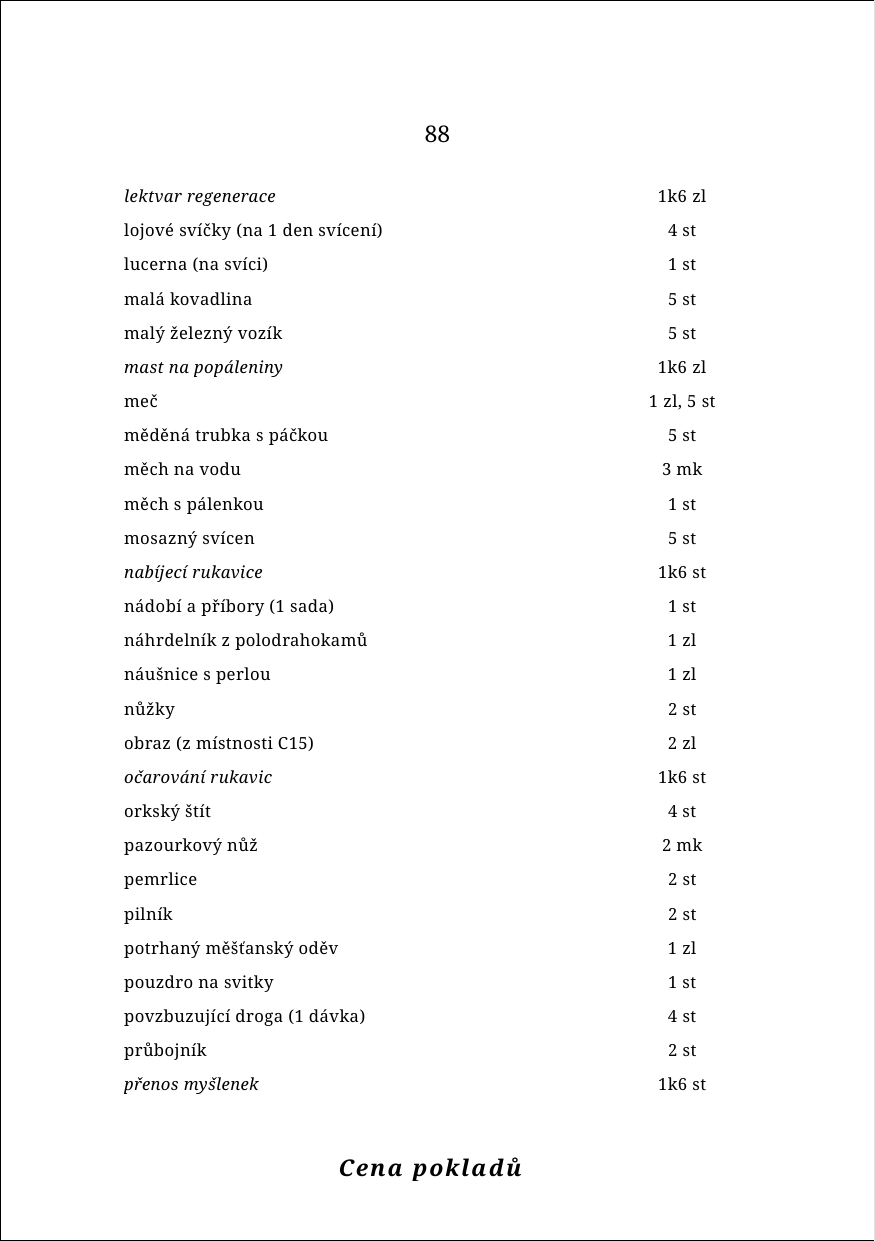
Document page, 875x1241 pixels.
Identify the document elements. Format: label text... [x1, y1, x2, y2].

table_cell 5 st [608, 281, 756, 316]
table_cell povzbuzující droga (1 dávka) [118, 999, 608, 1033]
table_cell lektvar regenerace [118, 179, 608, 213]
table_cell 1k6 st [608, 555, 756, 589]
table_cell 4 st [608, 213, 756, 247]
table_cell 5 st [608, 316, 756, 350]
table_cell 1k6 zl [608, 179, 756, 213]
table_cell 1 st [608, 589, 756, 623]
table_cell malá kovadlina [118, 281, 608, 316]
table_cell přenos myšlenek [118, 1067, 608, 1101]
table_cell 1k6 st [608, 1067, 756, 1101]
table_cell mosazný svícen [118, 521, 608, 555]
table_cell obraz (z⁠ místnosti C15) [118, 726, 608, 760]
table_cell 2 st [608, 862, 756, 896]
table_cell 1 st [608, 486, 756, 521]
table_cell mast na popáleniny [118, 350, 608, 384]
table_cell nabíjecí rukavice [118, 555, 608, 589]
table_cell 1 zl [608, 657, 756, 691]
table_cell 4 st [608, 999, 756, 1033]
table_cell 2 st [608, 1033, 756, 1067]
table_cell 1k6 zl [608, 350, 756, 384]
table_cell nůžky [118, 691, 608, 726]
table_cell 5 st [608, 521, 756, 555]
table_cell 4 st [608, 794, 756, 828]
table_cell 1 st [608, 247, 756, 281]
table_cell 2 st [608, 691, 756, 726]
table_cell 1 zl [608, 623, 756, 657]
table_cell orkský štít [118, 794, 608, 828]
table_cell náušnice s perlou [118, 657, 608, 691]
table_cell 2 mk [608, 828, 756, 862]
table_cell potrhaný měšťanský oděv [118, 931, 608, 965]
table_cell pouzdro na svitky [118, 965, 608, 999]
table_cell 3 mk [608, 452, 756, 486]
table_cell malý železný vozík [118, 316, 608, 350]
table_cell 1 zl, 5 st [608, 384, 756, 418]
table_cell průbojník [118, 1033, 608, 1067]
table_cell pemrlice [118, 862, 608, 896]
table_cell 1k6 st [608, 760, 756, 794]
table_cell měch na vodu [118, 452, 608, 486]
table_cell měch s⁠ pálenkou [118, 486, 608, 521]
table_cell měděná trubka s páčkou [118, 418, 608, 452]
table_cell očarování rukavic [118, 760, 608, 794]
table_cell meč [118, 384, 608, 418]
table_cell 2 st [608, 896, 756, 931]
table_cell pilník [118, 896, 608, 931]
table_cell 1 st [608, 965, 756, 999]
table_cell lojové svíčky (na 1 den svícení) [118, 213, 608, 247]
table_cell 2 zl [608, 726, 756, 760]
table_cell náhrdelník z polodrahokamů [118, 623, 608, 657]
table_cell lucerna (na svíci) [118, 247, 608, 281]
table_cell pazourkový nůž [118, 828, 608, 862]
table_cell nádobí a příbory (1 sada) [118, 589, 608, 623]
table_cell 5 st [608, 418, 756, 452]
table_cell 1 zl [608, 931, 756, 965]
